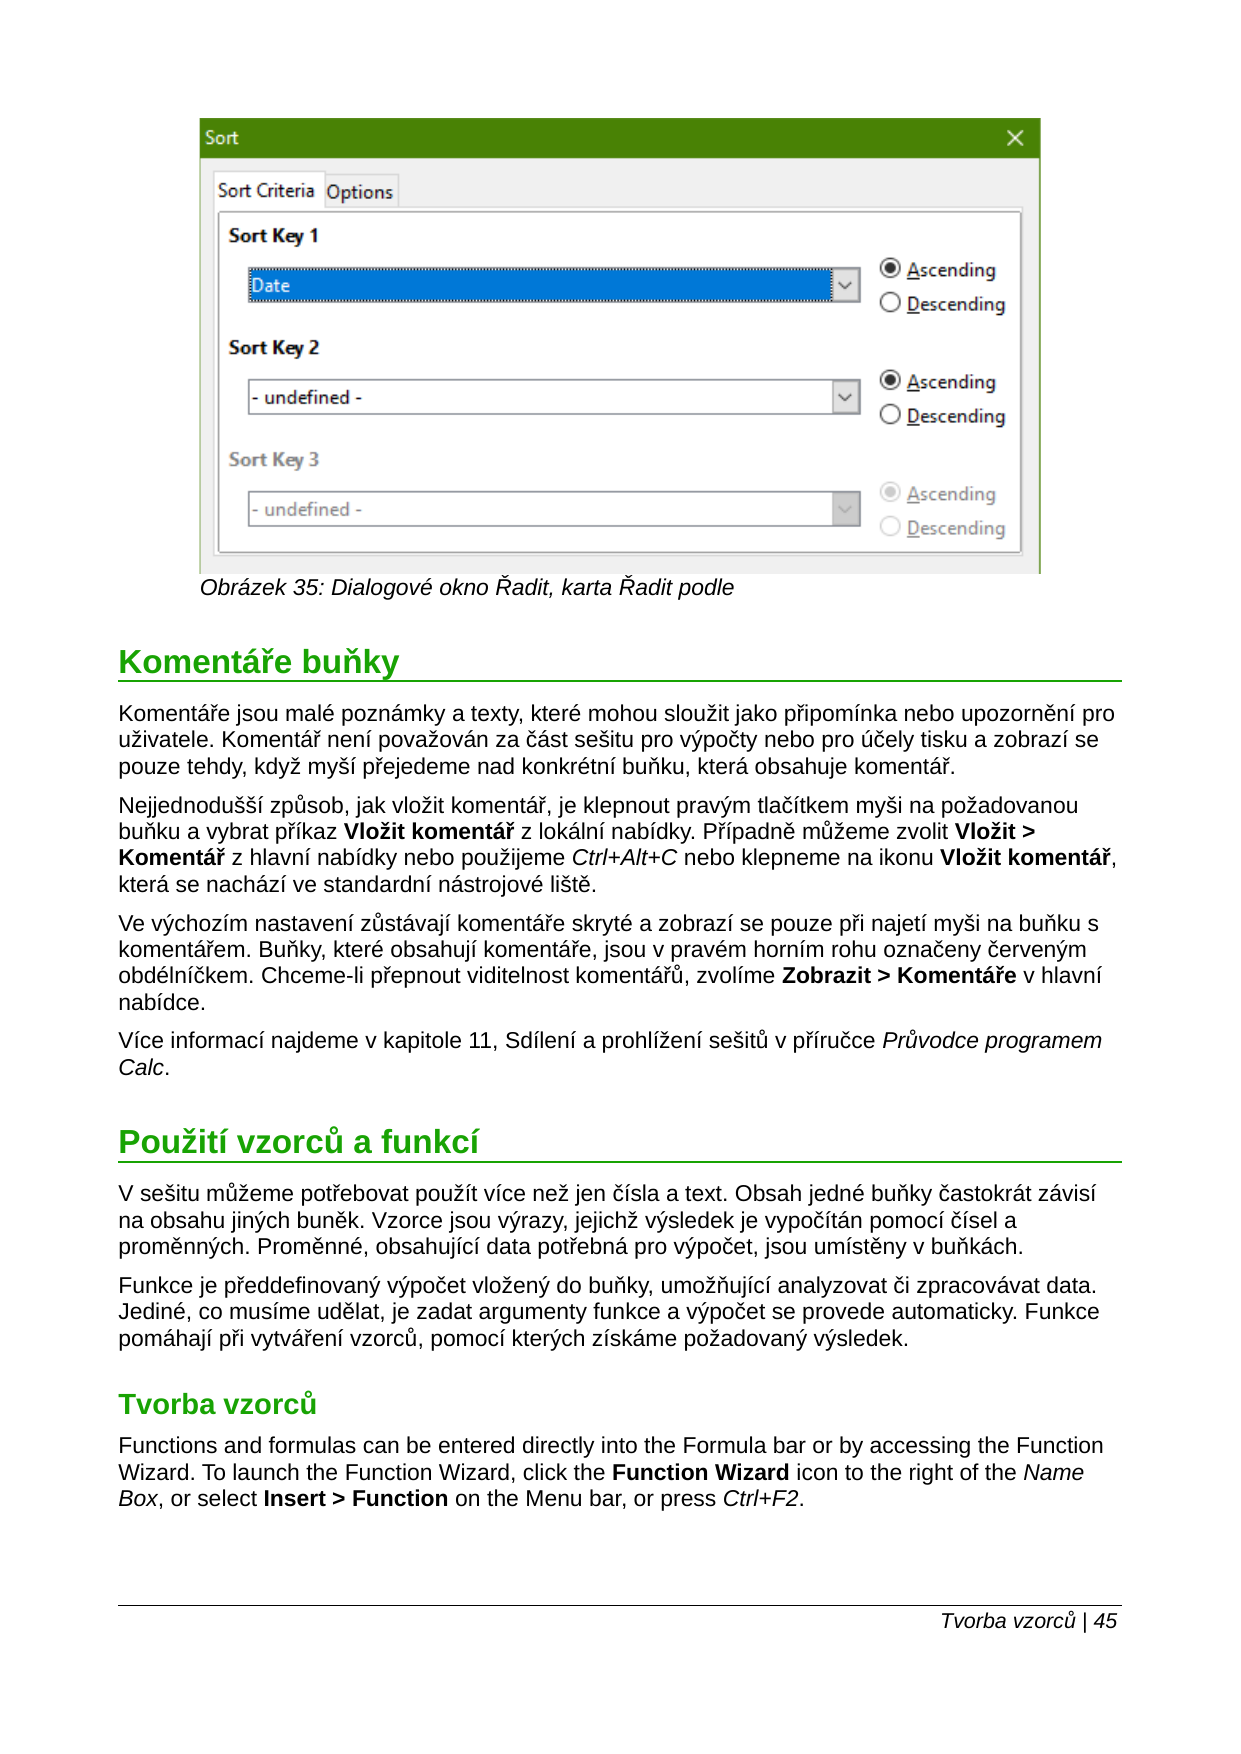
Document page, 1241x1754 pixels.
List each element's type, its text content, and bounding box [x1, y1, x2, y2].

subtitle Tvorba vzorců [118, 1387, 1122, 1421]
text V sešitu můžeme potřebovat použít více než jen čísla a text. Obsah jedné buňky častokrát závisí na obsahu jiných buněk. Vzorce jsou výrazy, jejichž výsledek je vypočítán pomocí čísel a proměnných. Proměnné, obsahující data potřebná pro výpočet, jsou umístěny v buňkách. [118, 1180, 1122, 1259]
text Functions and formulas can be entered directly into the Formula bar or by accessing the Function Wizard. To launch the function wizard, click the Function Wizard icon to the right of the Name Box, or select Insert > Function on the Menu bar, or press Ctrl+F2. [118, 1432, 1122, 1511]
text Ve výchozím nastavení zůstávají komentáře skryté a zobrazí se pouze při najetí myši na buňku s komentářem. Buňky, které obsahují komentáře, jsou v pravém horním rohu označeny červeným obdélníčkem. Chceme-li přepnout viditelnost komentářů, zvolíme Zobrazit > Komentáře v hlavní nabídce. [118, 909, 1122, 1015]
picture [199, 118, 1041, 574]
text Obrázek 35: Dialogové okno Řadit, karta Řadit podle [199, 574, 1041, 600]
subtitle Komentáře buňky [118, 642, 1122, 680]
text Více informací najdeme v kapitole 11, Sdílení a prohlížení sešitů v příručce Průvodce programem Calc. [118, 1027, 1122, 1080]
text Nejjednodušší způsob, jak vložit komentář, je klepnout pravým tlačítkem myši na požadovanou buňku a vybrat příkaz Vložit komentář z lokální nabídky. Případně můžeme zvolit Vložit > Komentář z hlavní nabídky nebo použijeme Ctrl+Alt+C nebo klepneme na ikonu Vložit komentář, která se nachází ve standardní nástrojové liště. [118, 792, 1122, 897]
text Funkce je předdefinovaný výpočet vložený do buňky, umožňující analyzovat či zpracovávat data. Jediné, co musíme udělat, je zadat argumenty funkce a výpočet se provede automaticky. Funkce pomáhají při vytváření vzorců, pomocí kterých získáme požadovaný výsledek. [118, 1272, 1122, 1351]
subtitle Použití vzorců a funkcí [118, 1122, 1122, 1161]
text Komentáře jsou malé poznámky a texty, které mohou sloužit jako připomínka nebo upozornění pro uživatele. Komentář není považován za část sešitu pro výpočty nebo pro účely tisku a zobrazí se pouze tehdy, když myší přejedeme nad konkrétní buňku, která obsahuje komentář. [118, 700, 1122, 779]
